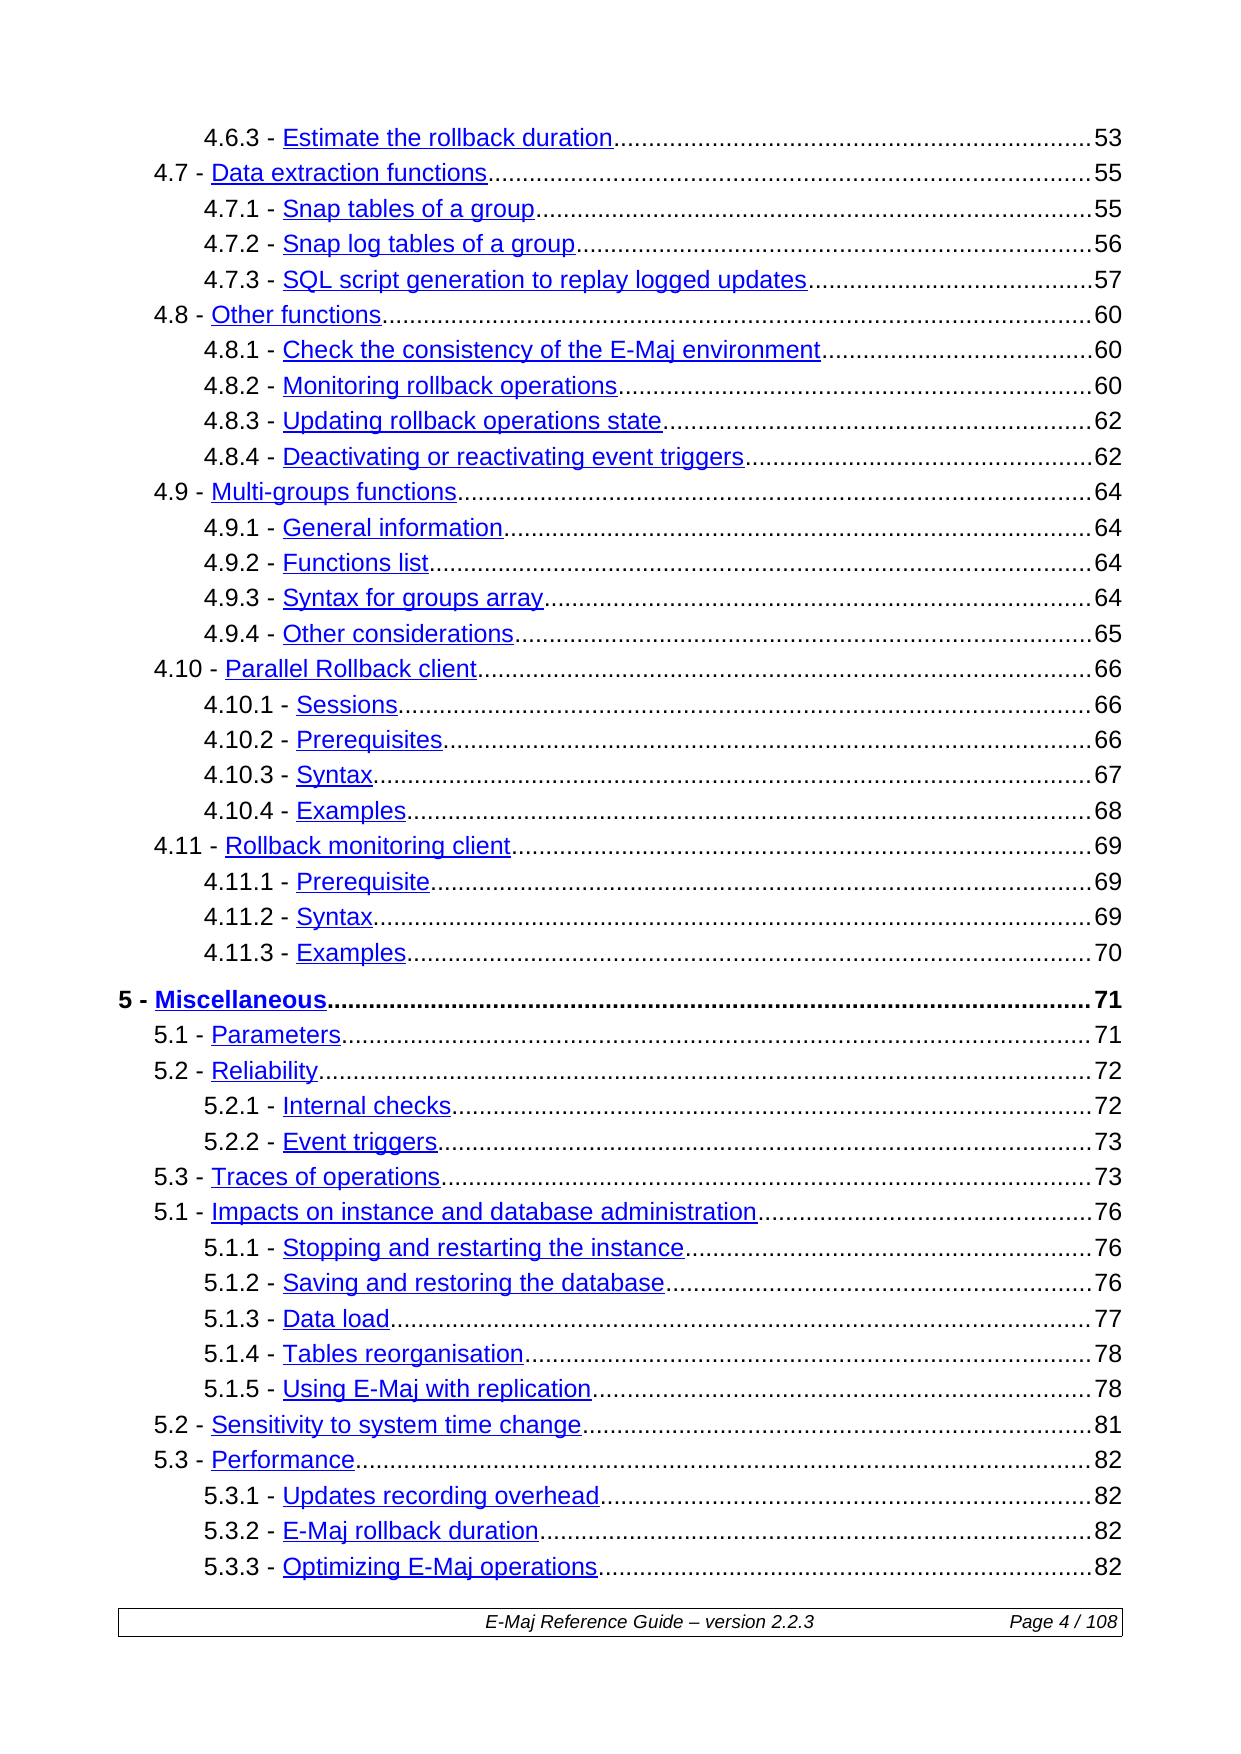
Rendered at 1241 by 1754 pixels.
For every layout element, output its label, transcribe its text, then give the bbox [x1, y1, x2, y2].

text 4.9.2 - Functions list 64 [168, 543, 1122, 578]
text 4.6.3 - Estimate the rollback duration 53 [168, 118, 1122, 153]
text 4.7.1 - Snap tables of a group 55 [168, 189, 1122, 224]
text 4.8.3 - Updating rollback operations state 62 [168, 401, 1122, 437]
text 5.1.5 - Using E-Maj with replication 78 [168, 1369, 1122, 1405]
text 5.1 - Impacts on instance and database administration 76 [118, 1192, 1122, 1228]
text 4.7 - Data extraction functions 55 [118, 153, 1122, 189]
text 5.1.1 - Stopping and restarting the instance 76 [168, 1228, 1122, 1263]
text 5.2.1 - Internal checks 72 [168, 1086, 1122, 1122]
text 4.9.4 - Other considerations 65 [168, 614, 1122, 649]
text 5.2 - Sensitivity to system time change 81 [118, 1405, 1122, 1440]
text 4.11.3 - Examples 70 [168, 933, 1122, 968]
text 4.7.2 - Snap log tables of a group 56 [168, 224, 1122, 260]
text 4.8.1 - Check the consistency of the E-Maj environment 60 [168, 331, 1122, 366]
text 4.10 - Parallel Rollback client 66 [118, 649, 1122, 685]
text 4.8.2 - Monitoring rollback operations 60 [168, 366, 1122, 401]
text 4.11.1 - Prerequisite 69 [168, 862, 1122, 897]
text 4.7.3 - SQL script generation to replay logged updates 57 [168, 260, 1122, 295]
text 4.9.3 - Syntax for groups array 64 [168, 578, 1122, 614]
text 4.8 - Other functions 60 [118, 295, 1122, 331]
text 5.1.2 - Saving and restoring the database 76 [168, 1263, 1122, 1299]
text 5.1 - Parameters 71 [118, 1015, 1122, 1051]
text 5.3.1 - Updates recording overhead 82 [168, 1476, 1122, 1511]
text 5.1.3 - Data load 77 [168, 1299, 1122, 1334]
text 5.3 - Performance 82 [118, 1440, 1122, 1476]
text 5.2 - Reliability 72 [118, 1051, 1122, 1086]
text 4.11.2 - Syntax 69 [168, 897, 1122, 933]
text 4.10.2 - Prerequisites 66 [168, 720, 1122, 756]
text 5.1.4 - Tables reorganisation 78 [168, 1334, 1122, 1369]
text 4.10.1 - Sessions 66 [168, 685, 1122, 720]
text 5.3.2 - E-Maj rollback duration 82 [168, 1511, 1122, 1547]
text 5.3 - Traces of operations 73 [118, 1157, 1122, 1192]
text 4.9.1 - General information 64 [168, 508, 1122, 543]
text 5.2.2 - Event triggers 73 [168, 1122, 1122, 1157]
text 4.11 - Rollback monitoring client 69 [118, 826, 1122, 862]
text 4.9 - Multi-groups functions 64 [118, 472, 1122, 508]
text 4.10.4 - Examples 68 [168, 791, 1122, 826]
text 4.8.4 - Deactivating or reactivating event triggers 62 [168, 437, 1122, 472]
text 5.3.3 - Optimizing E-Maj operations 82 [168, 1547, 1122, 1582]
text 4.10.3 - Syntax 67 [168, 756, 1122, 791]
text 5 - Miscellaneous 71 [118, 980, 1122, 1015]
